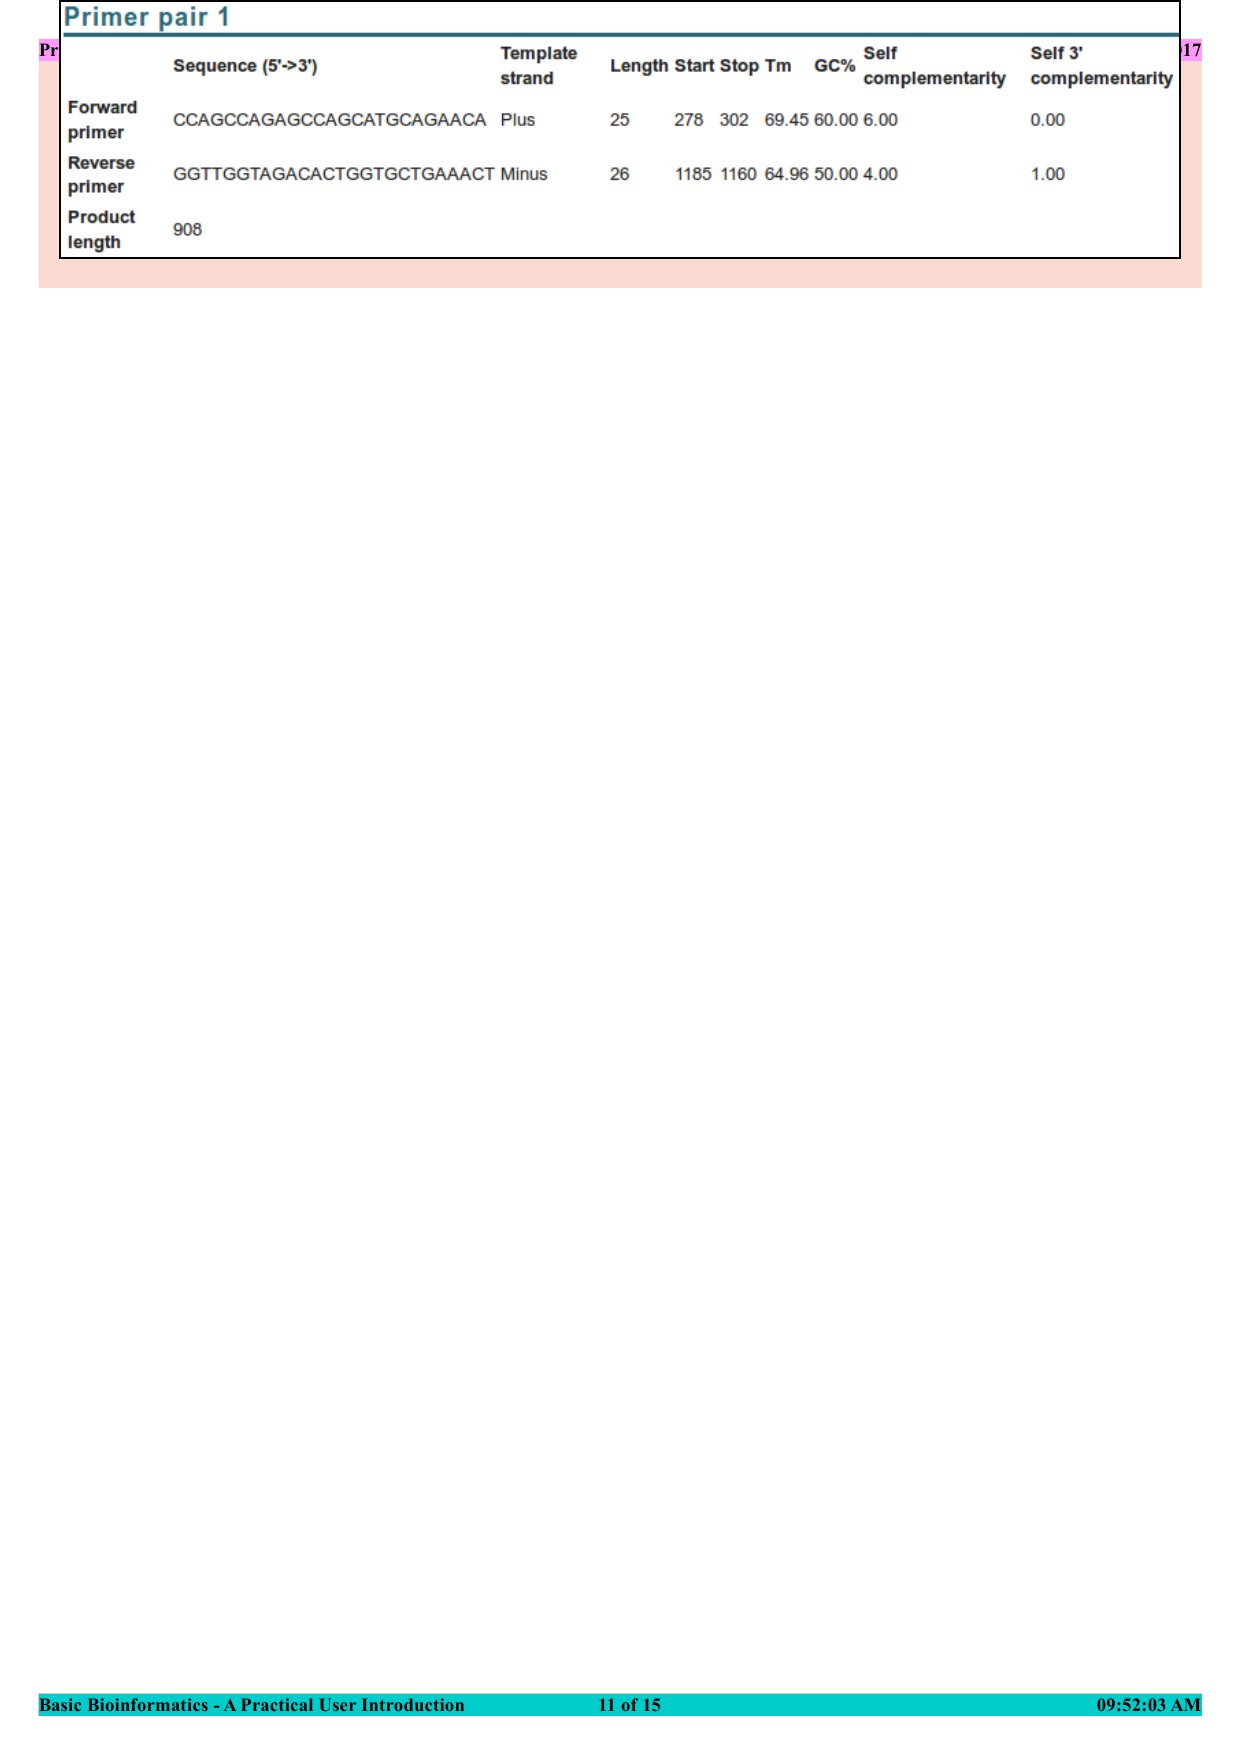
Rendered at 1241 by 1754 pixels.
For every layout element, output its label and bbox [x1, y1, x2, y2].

picture [61, 2, 1179, 257]
